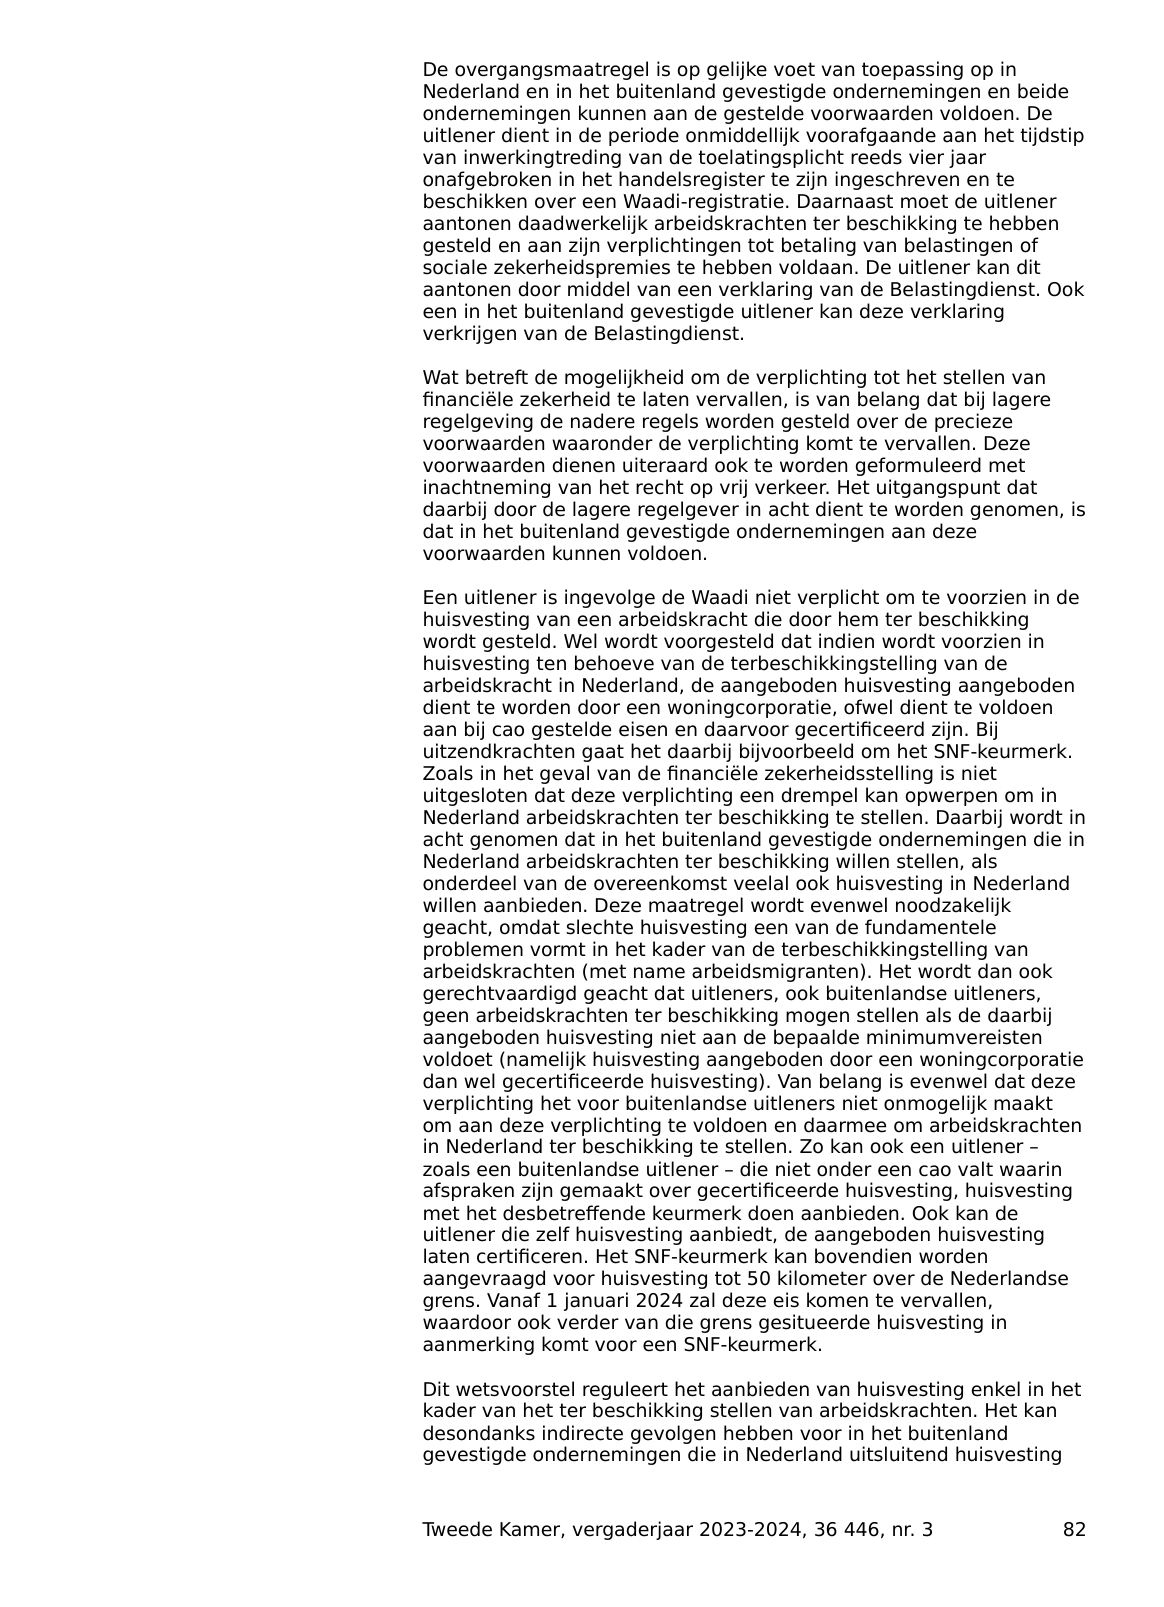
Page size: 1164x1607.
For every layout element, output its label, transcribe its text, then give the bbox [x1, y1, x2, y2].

text Dit wetsvoorstel reguleert het aanbieden van huisvesting enkel in het kader van het ter beschikking stellen van arbeidskrachten. Het kan desondanks indirecte gevolgen hebben voor in het buitenland gevestigde ondernemingen die in Nederland uitsluitend huisvesting [422, 1378, 1087, 1466]
text Wat betreft de mogelijkheid om de verplichting tot het stellen van financiële zekerheid te laten vervallen, is van belang dat bij lagere regelgeving de nadere regels worden gesteld over de precieze voorwaarden waaronder de verplichting komt te vervallen. Deze voorwaarden dienen uiteraard ook te worden geformuleerd met inachtneming van het recht op vrij verkeer. Het uitgangspunt dat daarbij door de lagere regelgever in acht dient te worden genomen, is dat in het buitenland gevestigde ondernemingen aan deze voorwaarden kunnen voldoen. [422, 367, 1087, 565]
text Een uitlener is ingevolge de Waadi niet verplicht om te voorzien in de huisvesting van een arbeidskracht die door hem ter beschikking wordt gesteld. Wel wordt voorgesteld dat indien wordt voorzien in huisvesting ten behoeve van de terbeschikkingstelling van de arbeidskracht in Nederland, de aangeboden huisvesting aangeboden dient te worden door een woningcorporatie, ofwel dient te voldoen aan bij cao gestelde eisen en daarvoor gecertificeerd zijn. Bij uitzendkrachten gaat het daarbij bijvoorbeeld om het SNF-keurmerk. Zoals in het geval van de financiële zekerheidsstelling is niet uitgesloten dat deze verplichting een drempel kan opwerpen om in Nederland arbeidskrachten ter beschikking te stellen. Daarbij wordt in acht genomen dat in het buitenland gevestigde ondernemingen die in Nederland arbeidskrachten ter beschikking willen stellen, als onderdeel van de overeenkomst veelal ook huisvesting in Nederland willen aanbieden. Deze maatregel wordt evenwel noodzakelijk geacht, omdat slechte huisvesting een van de fundamentele problemen vormt in het kader van de terbeschikkingstelling van arbeidskrachten (met name arbeidsmigranten). Het wordt dan ook gerechtvaardigd geacht dat uitleners, ook buitenlandse uitleners, geen arbeidskrachten ter beschikking mogen stellen als de daarbij aangeboden huisvesting niet aan de bepaalde minimumvereisten voldoet (namelijk huisvesting aangeboden door een woningcorporatie dan wel gecertificeerde huisvesting). Van belang is evenwel dat deze verplichting het voor buitenlandse uitleners niet onmogelijk maakt om aan deze verplichting te voldoen en daarmee om arbeidskrachten in Nederland ter beschikking te stellen. Zo kan ook een uitlener – zoals een buitenlandse uitlener – die niet onder een cao valt waarin afspraken zijn gemaakt over gecertificeerde huisvesting, huisvesting met het desbetreffende keurmerk doen aanbieden. Ook kan de uitlener die zelf huisvesting aanbiedt, de aangeboden huisvesting laten certificeren. Het SNF-keurmerk kan bovendien worden aangevraagd voor huisvesting tot 50 kilometer over de Nederlandse grens. Vanaf 1 januari 2024 zal deze eis komen te vervallen, waardoor ook verder van die grens gesitueerde huisvesting in aanmerking komt voor een SNF-keurmerk. [422, 587, 1087, 1356]
text De overgangsmaatregel is op gelijke voet van toepassing op in Nederland en in het buitenland gevestigde ondernemingen en beide ondernemingen kunnen aan de gestelde voorwaarden voldoen. De uitlener dient in de periode onmiddellijk voorafgaande aan het tijdstip van inwerkingtreding van de toelatingsplicht reeds vier jaar onafgebroken in het handelsregister te zijn ingeschreven en te beschikken over een Waadi-registratie. Daarnaast moet de uitlener aantonen daadwerkelijk arbeidskrachten ter beschikking te hebben gesteld en aan zijn verplichtingen tot betaling van belastingen of sociale zekerheidspremies te hebben voldaan. De uitlener kan dit aantonen door middel van een verklaring van de Belastingdienst. Ook een in het buitenland gevestigde uitlener kan deze verklaring verkrijgen van de Belastingdienst. [422, 59, 1087, 345]
